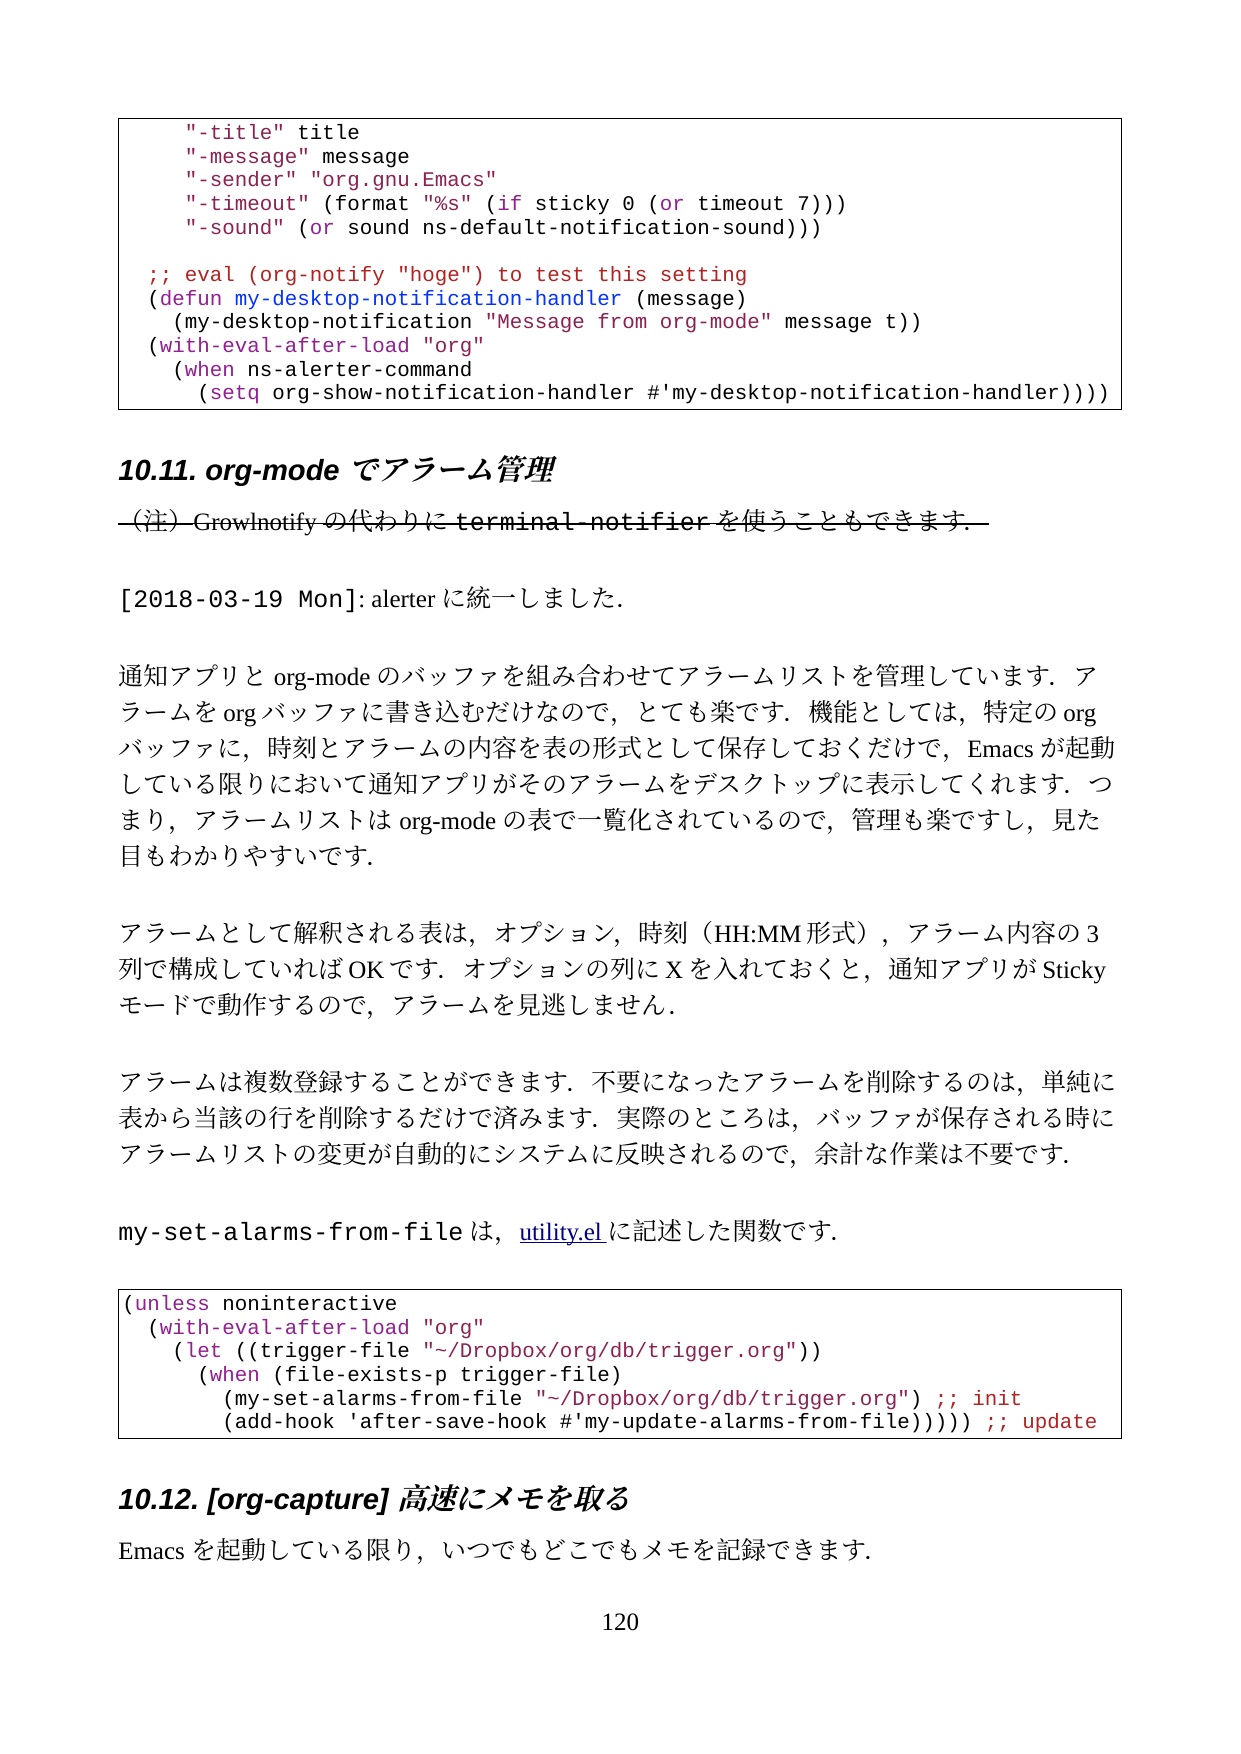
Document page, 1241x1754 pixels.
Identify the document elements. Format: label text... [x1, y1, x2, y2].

text (let ((trigger-file "~/Dropbox/org/db/trigger.org")) [119, 1336, 1121, 1360]
text 通知アプリと org-mode のバッファを組み合わせてアラームリストを管理しています．アラームをorgバッファに書き込むだけなので，とても楽です．機能としては，特定のorgバッファに，時刻とアラームの内容を表の形式として保存しておくだけで，Emacs が起動している限りにおいて通知アプリがそのアラームをデスクトップに表示してくれます．つまり，アラームリストは org-mode の表で一覧化されているので，管理も楽ですし，見た目もわかりやすいです． [118, 657, 1122, 901]
subtitle org-mode でアラーム管理 [118, 447, 1122, 489]
text (defun my-desktop-notification-handler (message) [119, 284, 1121, 307]
text ;; eval (org-notify "hoge") to test this setting [119, 260, 1121, 284]
text (setq org-show-notification-handler #'my-desktop-notification-handler)))) [119, 378, 1121, 409]
text (when ns-alerter-command [119, 354, 1121, 378]
text [2018-03-19 Mon]: alerter に統一しました． [118, 579, 1122, 644]
text (add-hook 'after-save-hook #'my-update-alarms-from-file))))) ;; update [119, 1407, 1121, 1438]
text (when (file-exists-p trigger-file) [119, 1360, 1121, 1384]
text アラームとして解釈される表は，オプション，時刻（HH:MM形式），アラーム内容の3列で構成していればOKです．オプションの列にXを入れておくと，通知アプリがStickyモードで動作するので，アラームを見逃しません． [118, 913, 1122, 1050]
text "-sender" "org.gnu.Emacs" [119, 165, 1121, 189]
text (my-set-alarms-from-file "~/Dropbox/org/db/trigger.org") ;; init [119, 1384, 1121, 1407]
text (with-eval-after-load "org" [119, 1313, 1121, 1336]
text "-title" title [119, 119, 1121, 142]
text (with-eval-after-load "org" [119, 331, 1121, 354]
text "-message" message [119, 142, 1121, 165]
text "-timeout" (format "%s" (if sticky 0 (or timeout 7))) [119, 189, 1121, 213]
subtitle [org-capture] 高速にメモを取る [118, 1476, 1122, 1518]
text Emacs を起動している限り，いつでもどこでもメモを記録できます． [118, 1531, 1122, 1567]
text （注）Growlnotify の代わりに terminal-notifier を使うこともできます． [118, 502, 1122, 567]
text アラームは複数登録することができます．不要になったアラームを削除するのは，単純に表から当該の行を削除するだけで済みます．実際のところは，バッファが保存される時にアラームリストの変更が自動的にシステムに反映されるので，余計な作業は不要です． [118, 1062, 1122, 1199]
text (my-desktop-notification "Message from org-mode" message t)) [119, 307, 1121, 331]
text "-sound" (or sound ns-default-notification-sound))) [119, 213, 1121, 236]
text my-set-alarms-from-file は，utility.elに記述した関数です． [118, 1212, 1122, 1277]
text (unless noninteractive [119, 1290, 1121, 1313]
